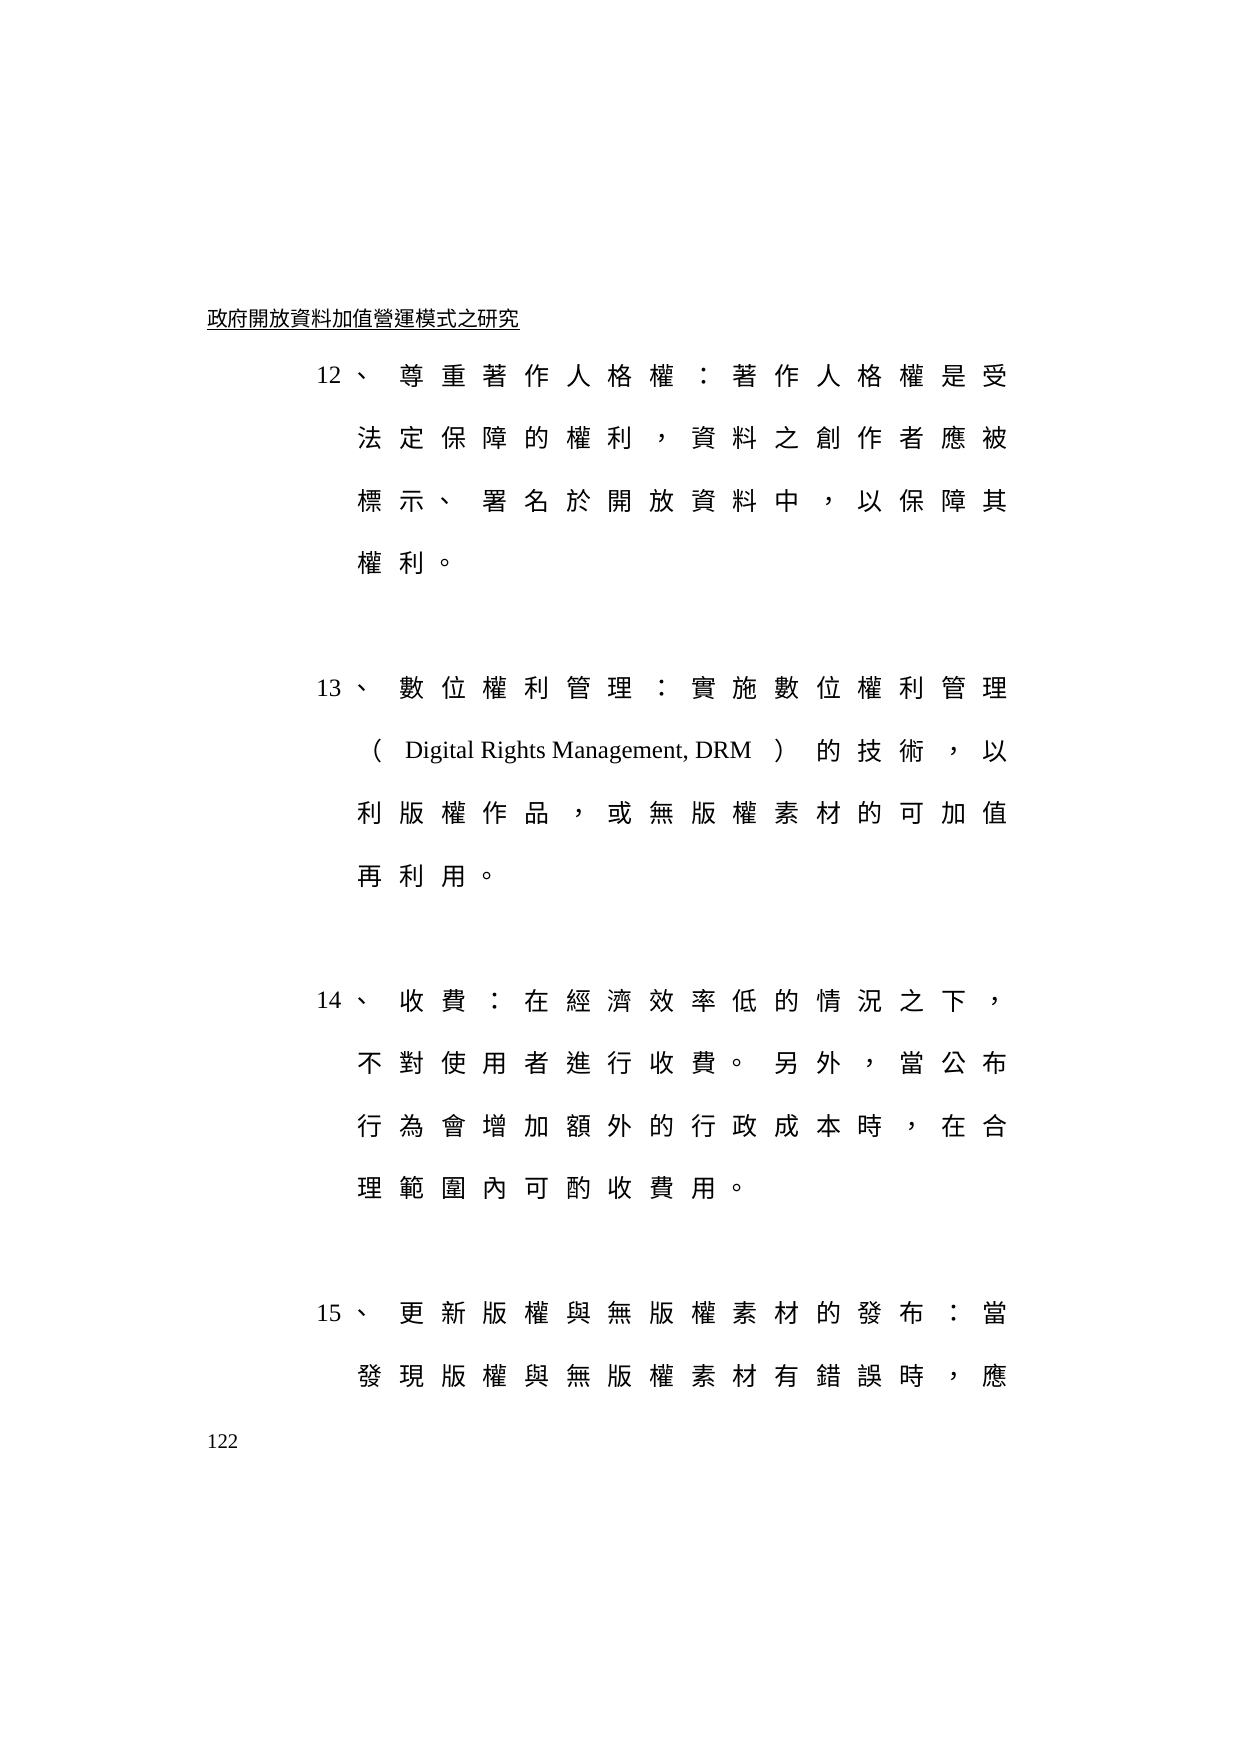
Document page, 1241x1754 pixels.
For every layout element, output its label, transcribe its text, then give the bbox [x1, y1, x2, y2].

text 15、更新版權與無版權素材的發布：當發現版權與無版權素材有錯誤時，應 [274, 1270, 1016, 1395]
text 13、數位權利管理：實施數位權利管理（Digital Rights Management, DRM）的技術，以利版權作品，或無版權素材的可加值再利用。 [274, 645, 1016, 895]
text 14、收費：在經濟效率低的情況之下，不對使用者進行收費。另外，當公布行為會增加額外的行政成本時，在合理範圍內可酌收費用。 [274, 958, 1016, 1208]
text 12、尊重著作人格權：著作人格權是受法定保障的權利，資料之創作者應被標示、署名於開放資料中，以保障其權利。 [274, 333, 1016, 583]
